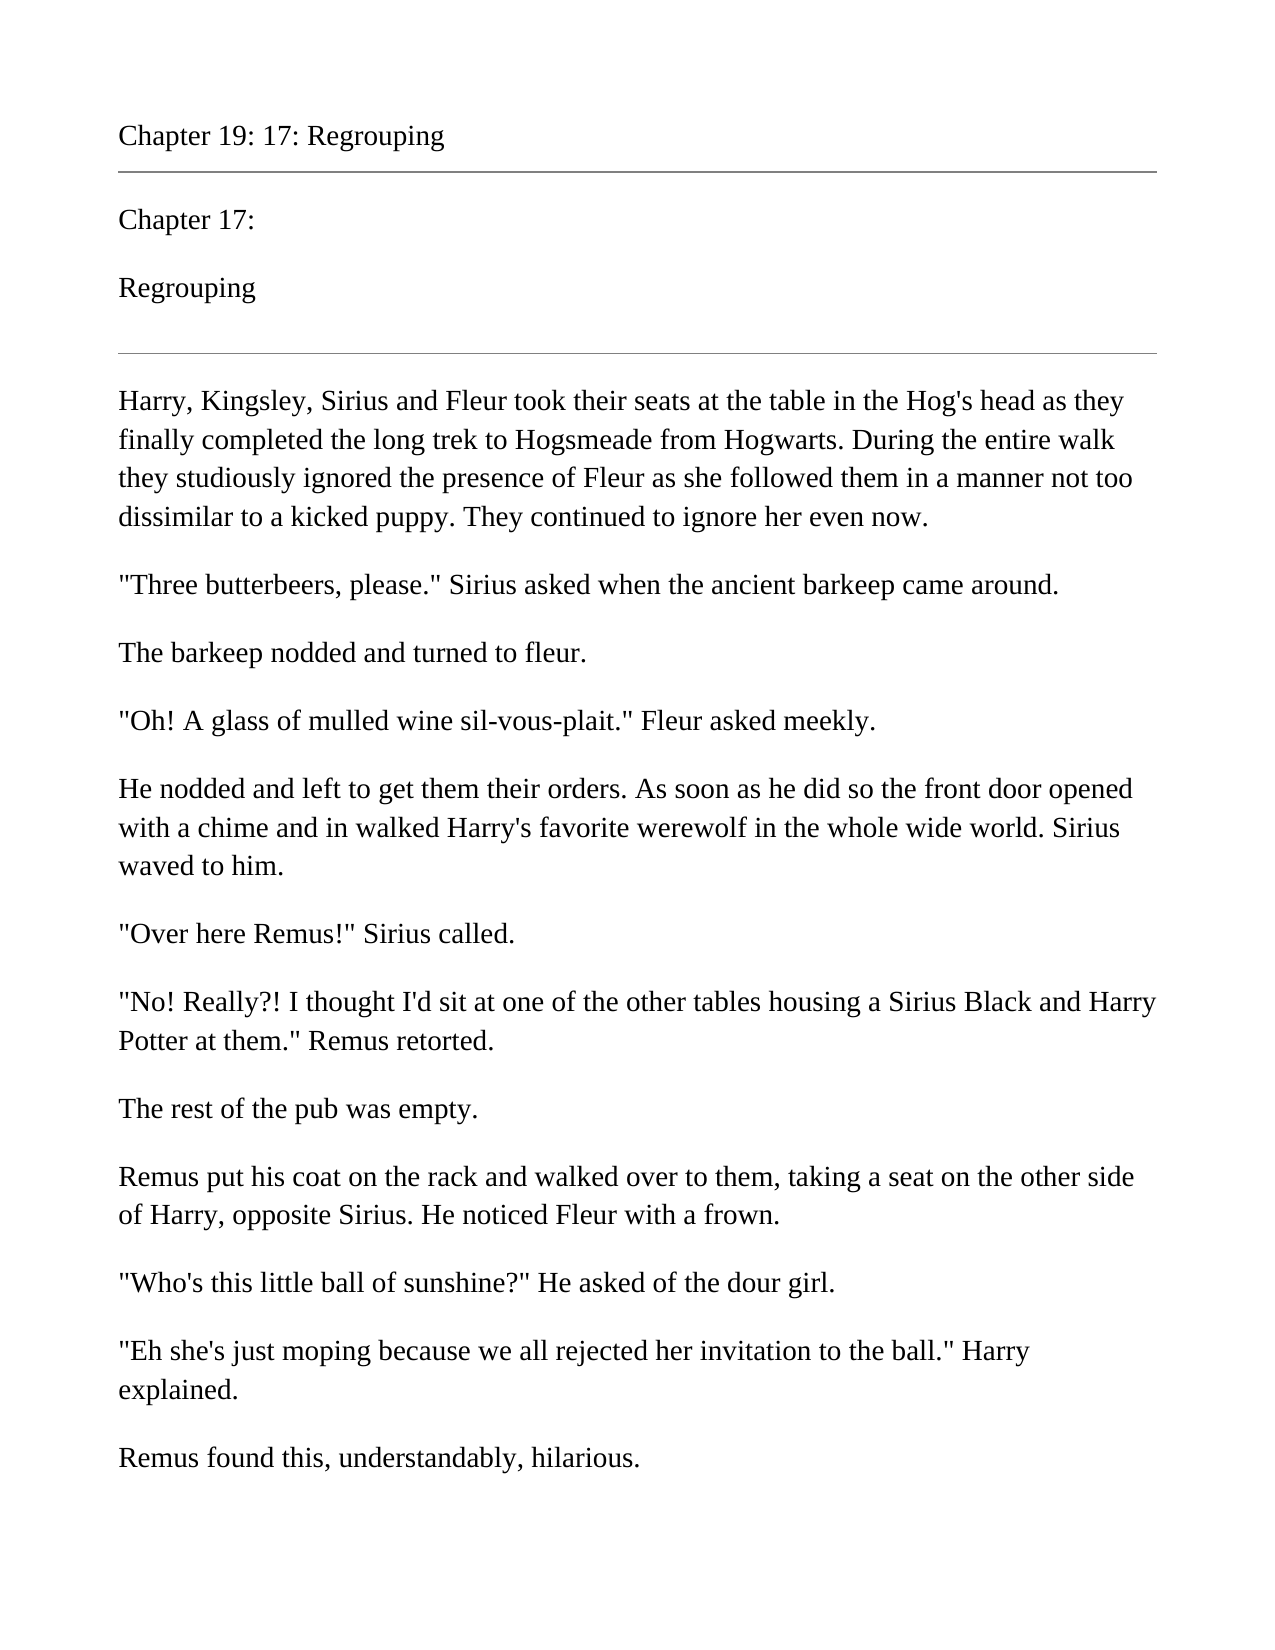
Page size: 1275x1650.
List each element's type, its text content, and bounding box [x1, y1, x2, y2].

text "Who's this little ball of sunshine?" He asked of the dour girl. [118, 1266, 1157, 1299]
text "Eh she's just moping because we all rejected her invitation to the ball." Harry explained. [118, 1333, 1157, 1406]
text "Over here Remus!" Sirius called. [118, 916, 1157, 950]
text Chapter 19: 17: Regrouping [118, 118, 1157, 152]
text He nodded and left to get them their orders. As soon as he did so the front door opened with a chime and in walked Harry's favorite werewolf in the whole wide world. Sirius waved to him. [118, 771, 1157, 882]
text "No! Really?! I thought I'd sit at one of the other tables housing a Sirius Black and Harry Potter at them." Remus retorted. [118, 984, 1157, 1056]
text Harry, Kingsley, Sirius and Fleur took their seats at the table in the Hog's head as they finally completed the long trek to Hogsmeade from Hogwarts. During the entire walk they studiously ignored the presence of Fleur as she followed them in a manner not too dissimilar to a kicked puppy. They continued to ignore her even now. [118, 383, 1157, 533]
text Remus put his coat on the rack and walked over to them, taking a seat on the other side of Harry, opposite Sirius. He noticed Fleur with a frown. [118, 1159, 1157, 1231]
text Remus found this, understandably, hilarious. [118, 1440, 1157, 1474]
text Regrouping [118, 270, 1157, 304]
text The rest of the pub was empty. [118, 1091, 1157, 1124]
text "Three butterbeers, please." Sirius asked when the ancient barkeep came around. [118, 567, 1157, 601]
text "Oh! A glass of mulled wine sil-vous-plait." Fleur asked meekly. [118, 703, 1157, 737]
text Chapter 17: [118, 202, 1157, 236]
text The barkeep nodded and turned to fleur. [118, 635, 1157, 669]
